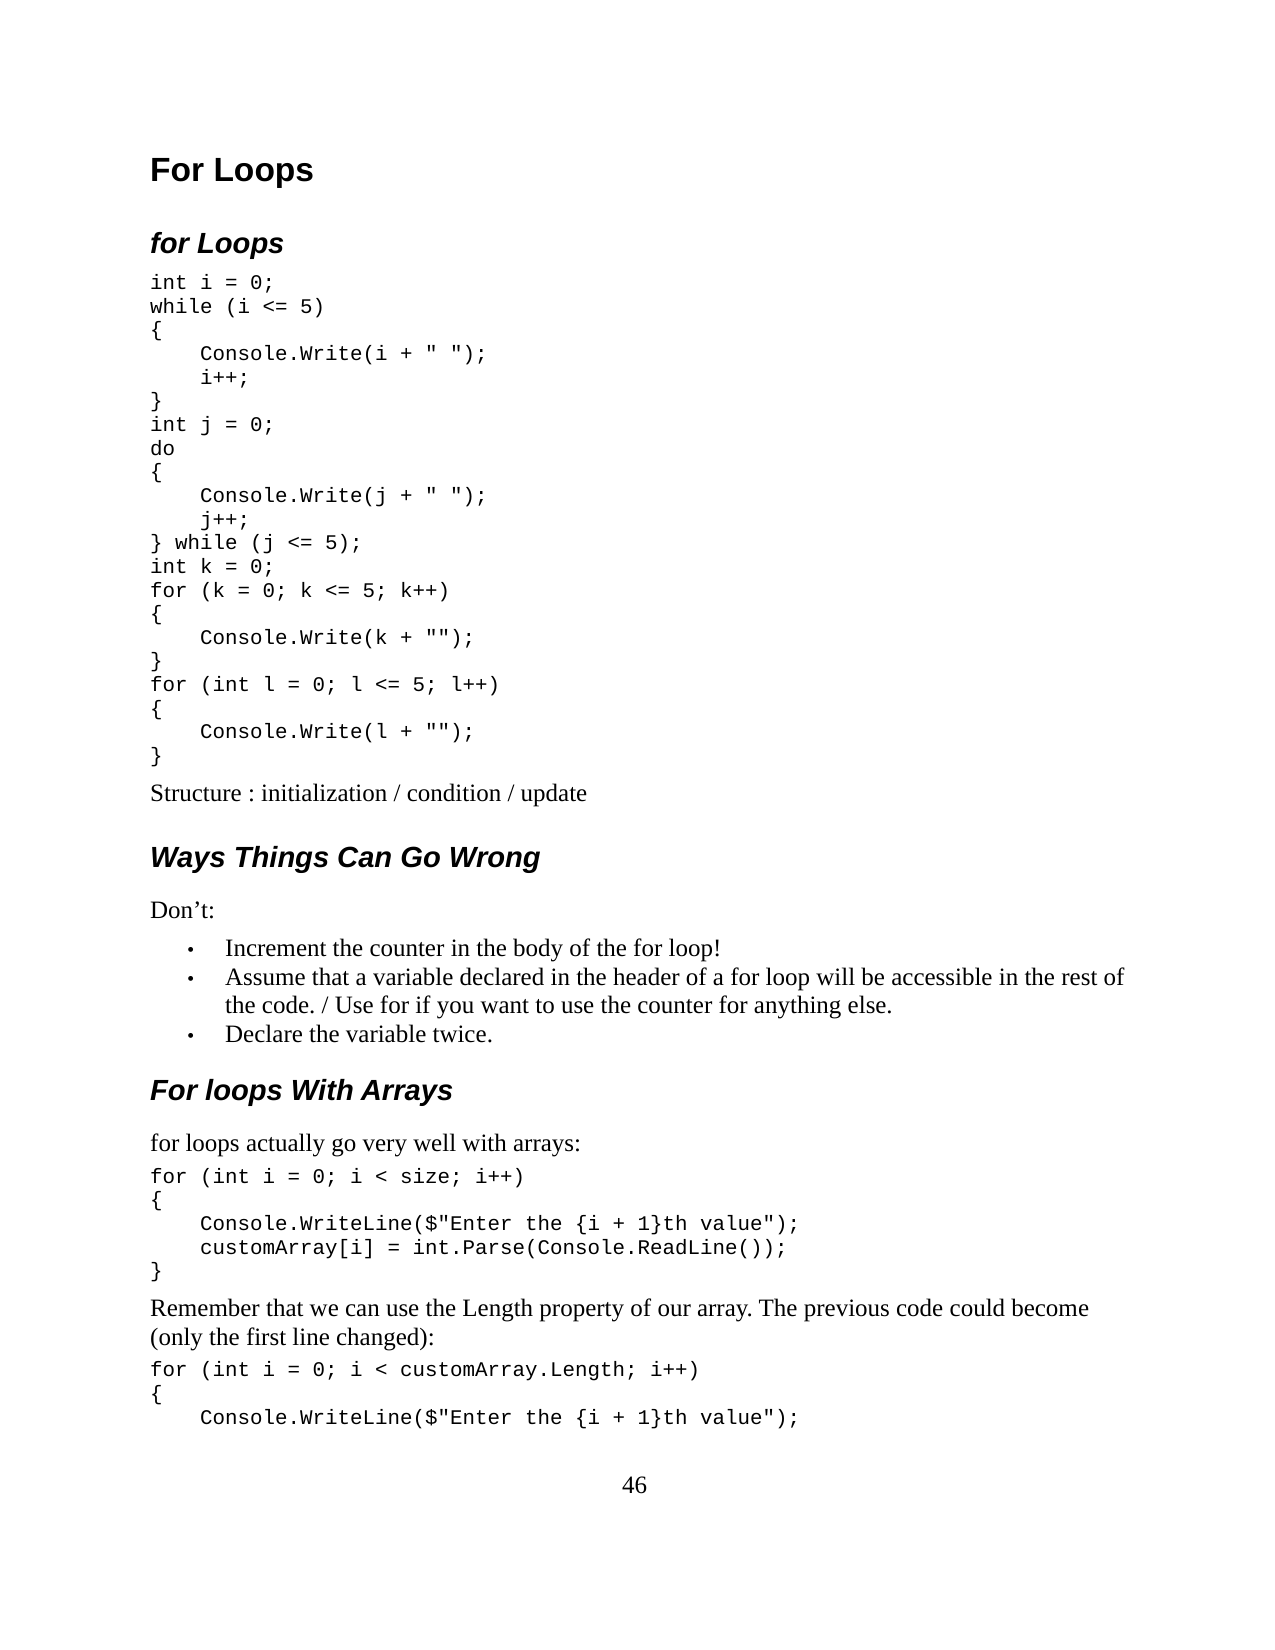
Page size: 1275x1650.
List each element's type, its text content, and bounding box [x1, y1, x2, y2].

text Console.Write(l + ""); [150, 721, 1125, 745]
list Declare the variable twice. [187, 1019, 1125, 1048]
text Console.WriteLine($"Enter the {i + 1}th value"); [150, 1213, 1125, 1237]
text int k = 0; [150, 556, 1125, 579]
text { [150, 1189, 1125, 1213]
text { [150, 319, 1125, 343]
text { [150, 1383, 1125, 1407]
text } [150, 390, 1125, 414]
text do [150, 438, 1125, 461]
text { [150, 461, 1125, 485]
list Assume that a variable declared in the header of a for loop will be accessible in the rest of the code. / Use for if you want to use the counter for anything else. [187, 962, 1125, 1019]
text int i = 0; [150, 272, 1125, 296]
subtitle For loops With Arrays [150, 1073, 1125, 1107]
text for (int l = 0; l <= 5; l++) [150, 674, 1125, 698]
text while (i <= 5) [150, 296, 1125, 319]
text for (int i = 0; i < size; i++) [150, 1166, 1125, 1189]
subtitle for Loops [150, 226, 1125, 260]
list Increment the counter in the body of the for loop! [187, 933, 1125, 962]
text Structure : initialization / condition / update [150, 778, 1125, 806]
text Console.Write(j + " "); [150, 485, 1125, 509]
text customArray[i] = int.Parse(Console.ReadLine()); [150, 1237, 1125, 1260]
text Don’t: [150, 895, 1125, 924]
text for (k = 0; k <= 5; k++) [150, 579, 1125, 603]
text Console.WriteLine($"Enter the {i + 1}th value"); [150, 1407, 1125, 1430]
text for loops actually go very well with arrays: [150, 1128, 1125, 1157]
text } while (j <= 5); [150, 532, 1125, 556]
subtitle For Loops [150, 150, 1125, 189]
text Console.Write(k + ""); [150, 627, 1125, 651]
text { [150, 698, 1125, 721]
text { [150, 603, 1125, 627]
text j++; [150, 509, 1125, 532]
text } [150, 651, 1125, 674]
subtitle Ways Things Can Go Wrong [150, 840, 1125, 874]
text Remember that we can use the Length property of our array. The previous code could become (only the first line changed): [150, 1293, 1125, 1351]
text } [150, 1260, 1125, 1284]
text Console.Write(i + " "); [150, 343, 1125, 367]
text int j = 0; [150, 414, 1125, 438]
text } [150, 745, 1125, 769]
text i++; [150, 367, 1125, 390]
text for (int i = 0; i < customArray.Length; i++) [150, 1359, 1125, 1383]
